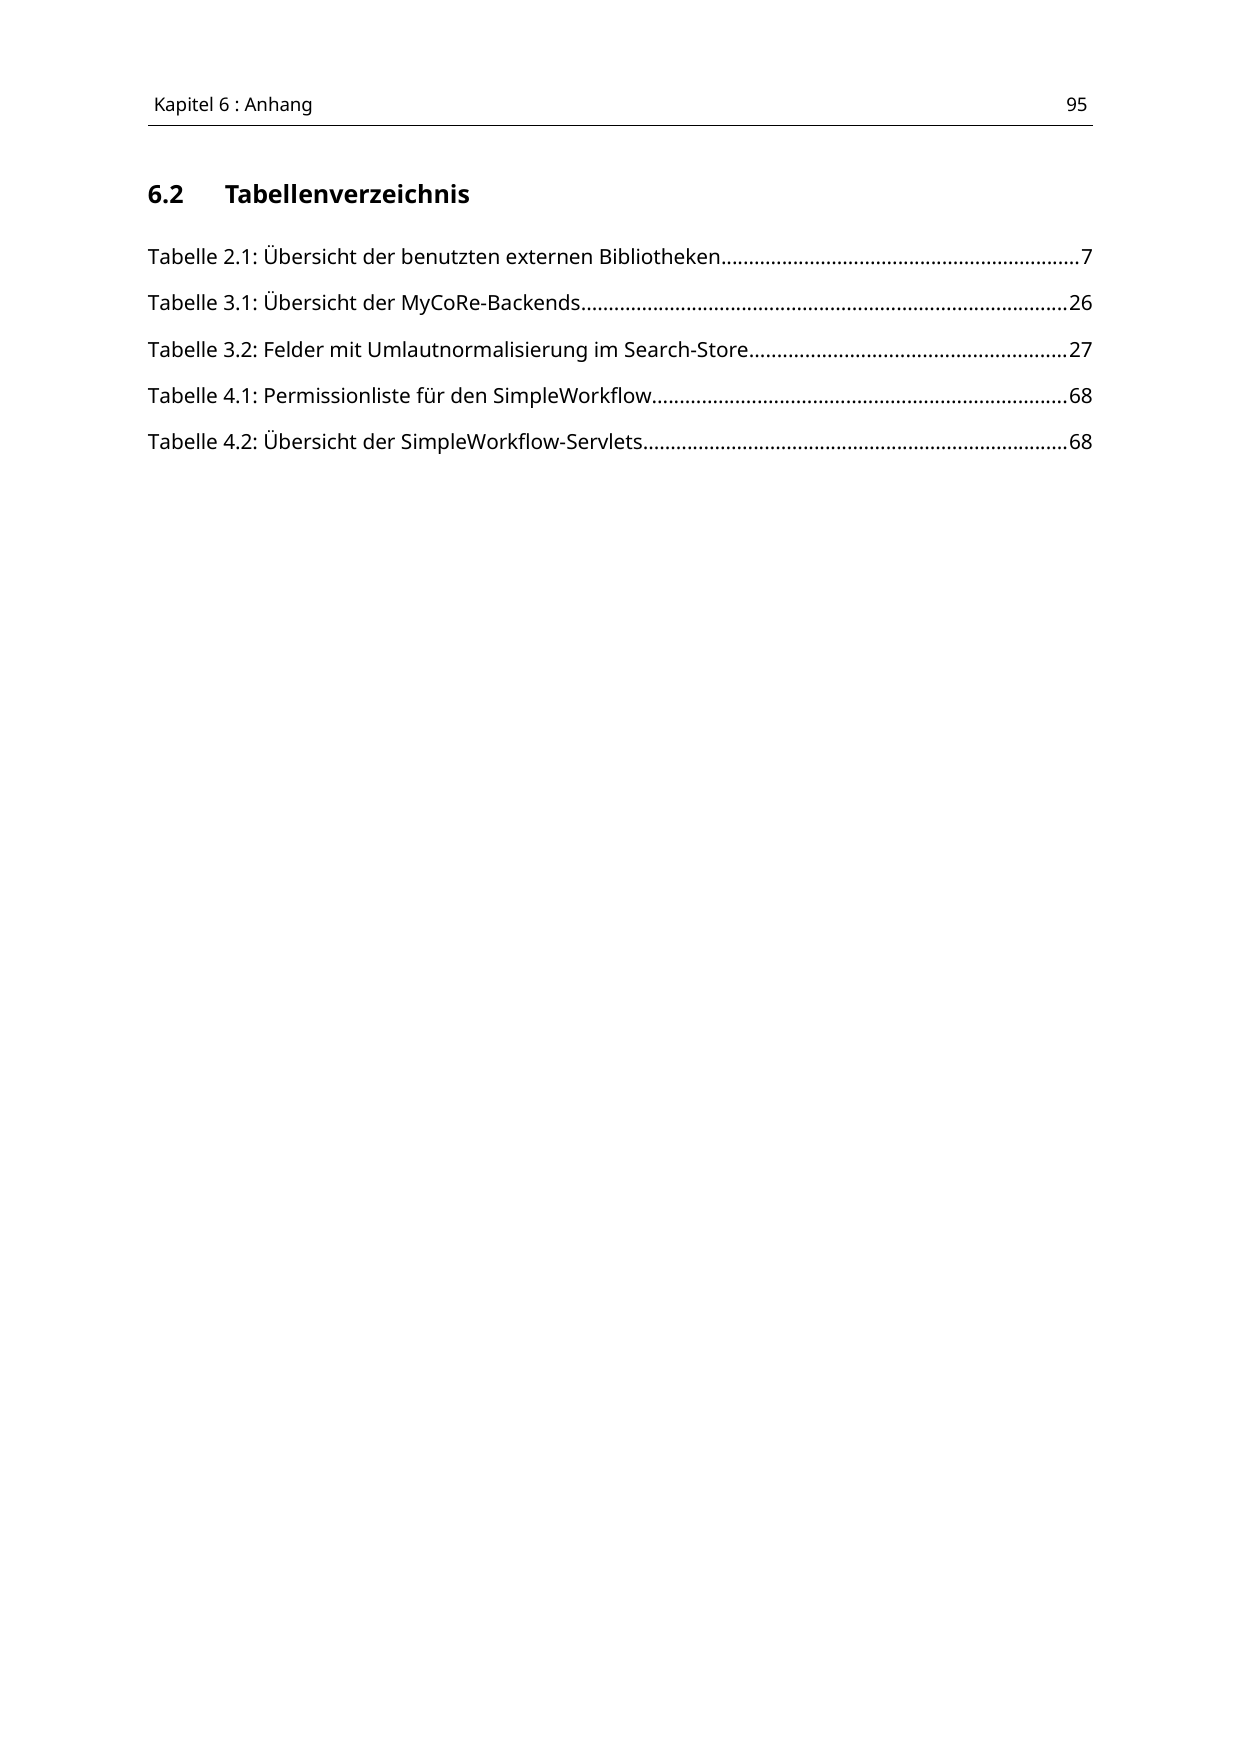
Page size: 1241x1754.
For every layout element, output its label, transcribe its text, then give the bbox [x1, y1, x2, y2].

text Tabelle 2.1: Übersicht der benutzten externen Bibliotheken 7 [148, 242, 1092, 270]
text Tabelle 4.2: Übersicht der SimpleWorkflow-Servlets 68 [148, 427, 1092, 456]
text Tabelle 3.2: Felder mit Umlautnormalisierung im Search-Store 27 [148, 335, 1092, 363]
text Tabelle 3.1: Übersicht der MyCoRe-Backends 26 [148, 288, 1092, 317]
subtitle Tabellenverzeichnis [148, 177, 1092, 211]
text Tabelle 4.1: Permissionliste für den SimpleWorkflow 68 [148, 381, 1092, 409]
